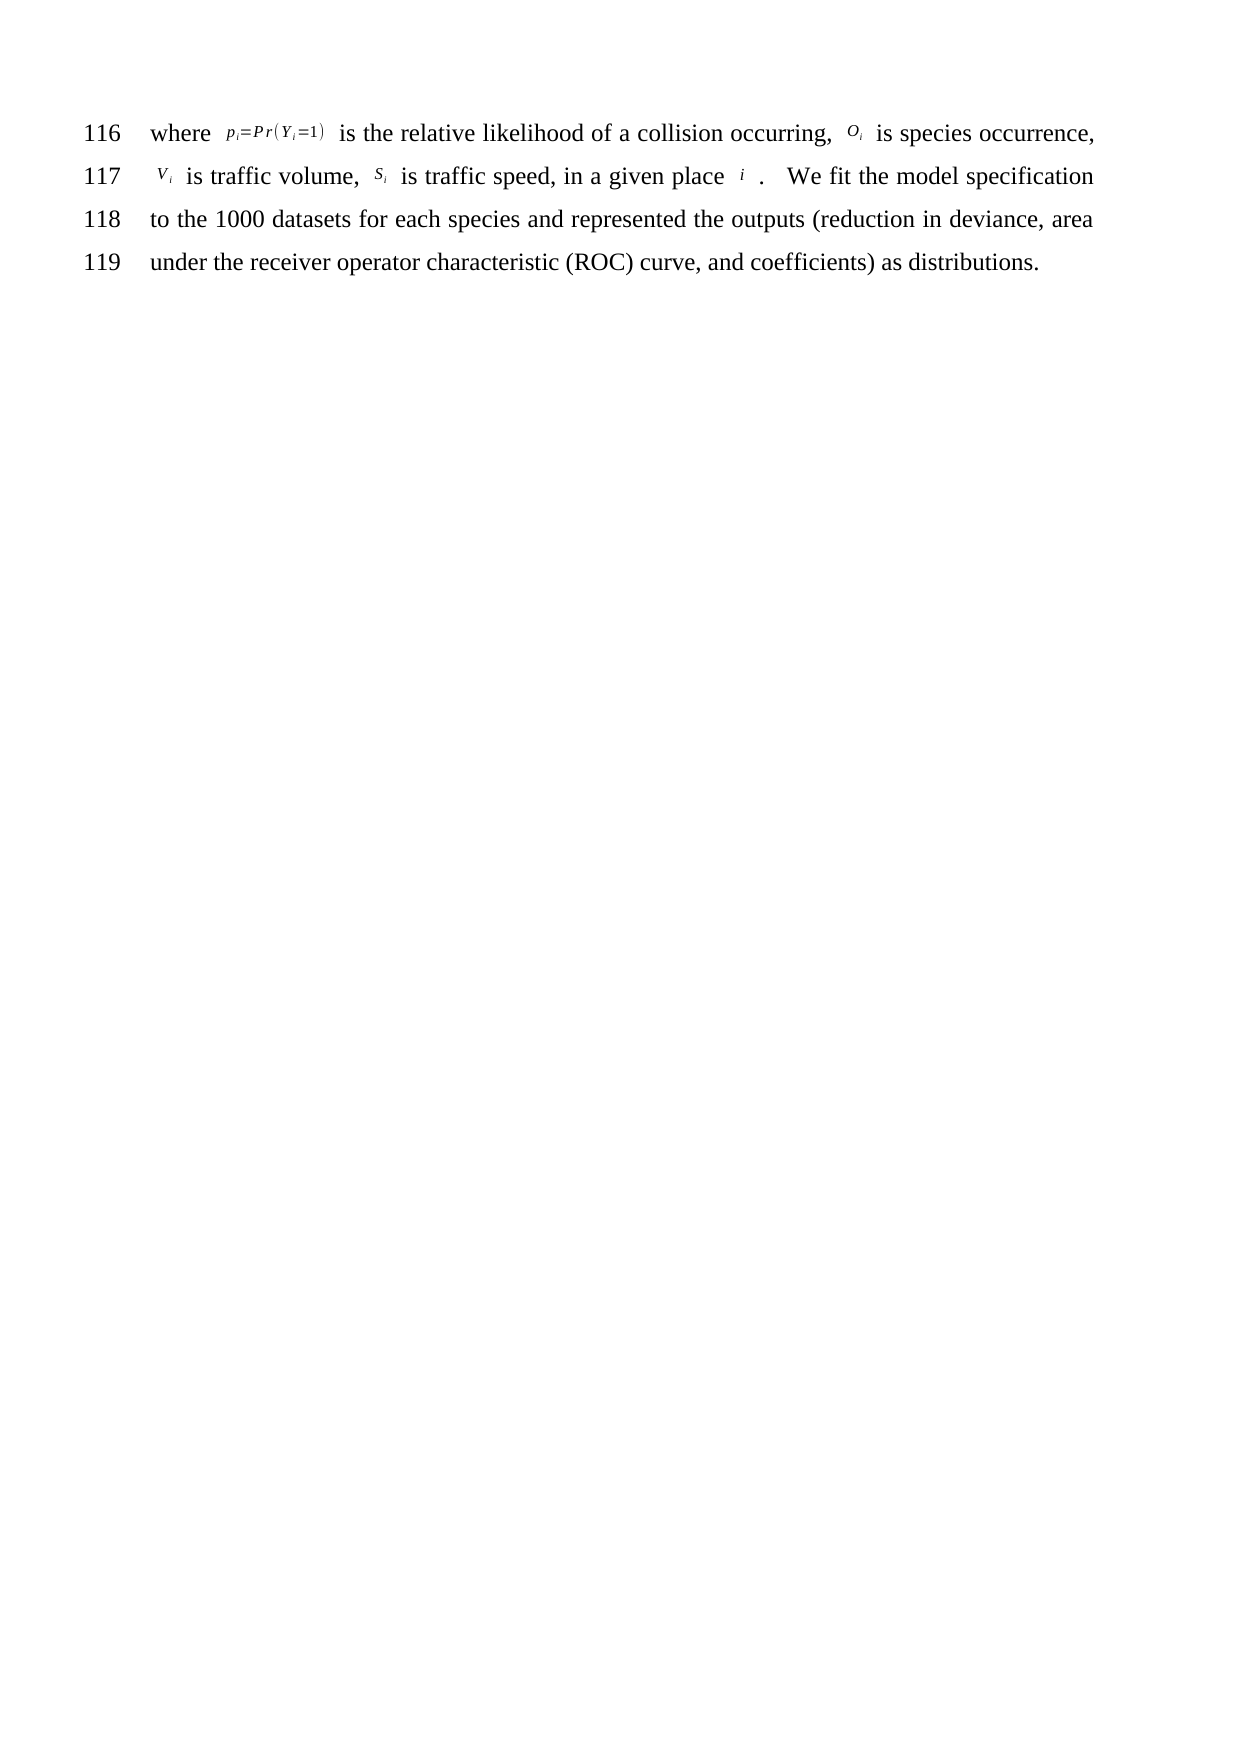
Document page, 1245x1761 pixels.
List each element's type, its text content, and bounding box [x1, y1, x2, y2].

text where is the relative likelihood of a collision occurring, is species occurrence, is traffic volume, is traffic speed, in a given place . We fit the model specification to the 1000 datasets for each species and represented the outputs (reduction in deviance, area under the receiver operator characteristic (ROC) curve, and coefficients) as distributions. [150, 118, 1095, 276]
